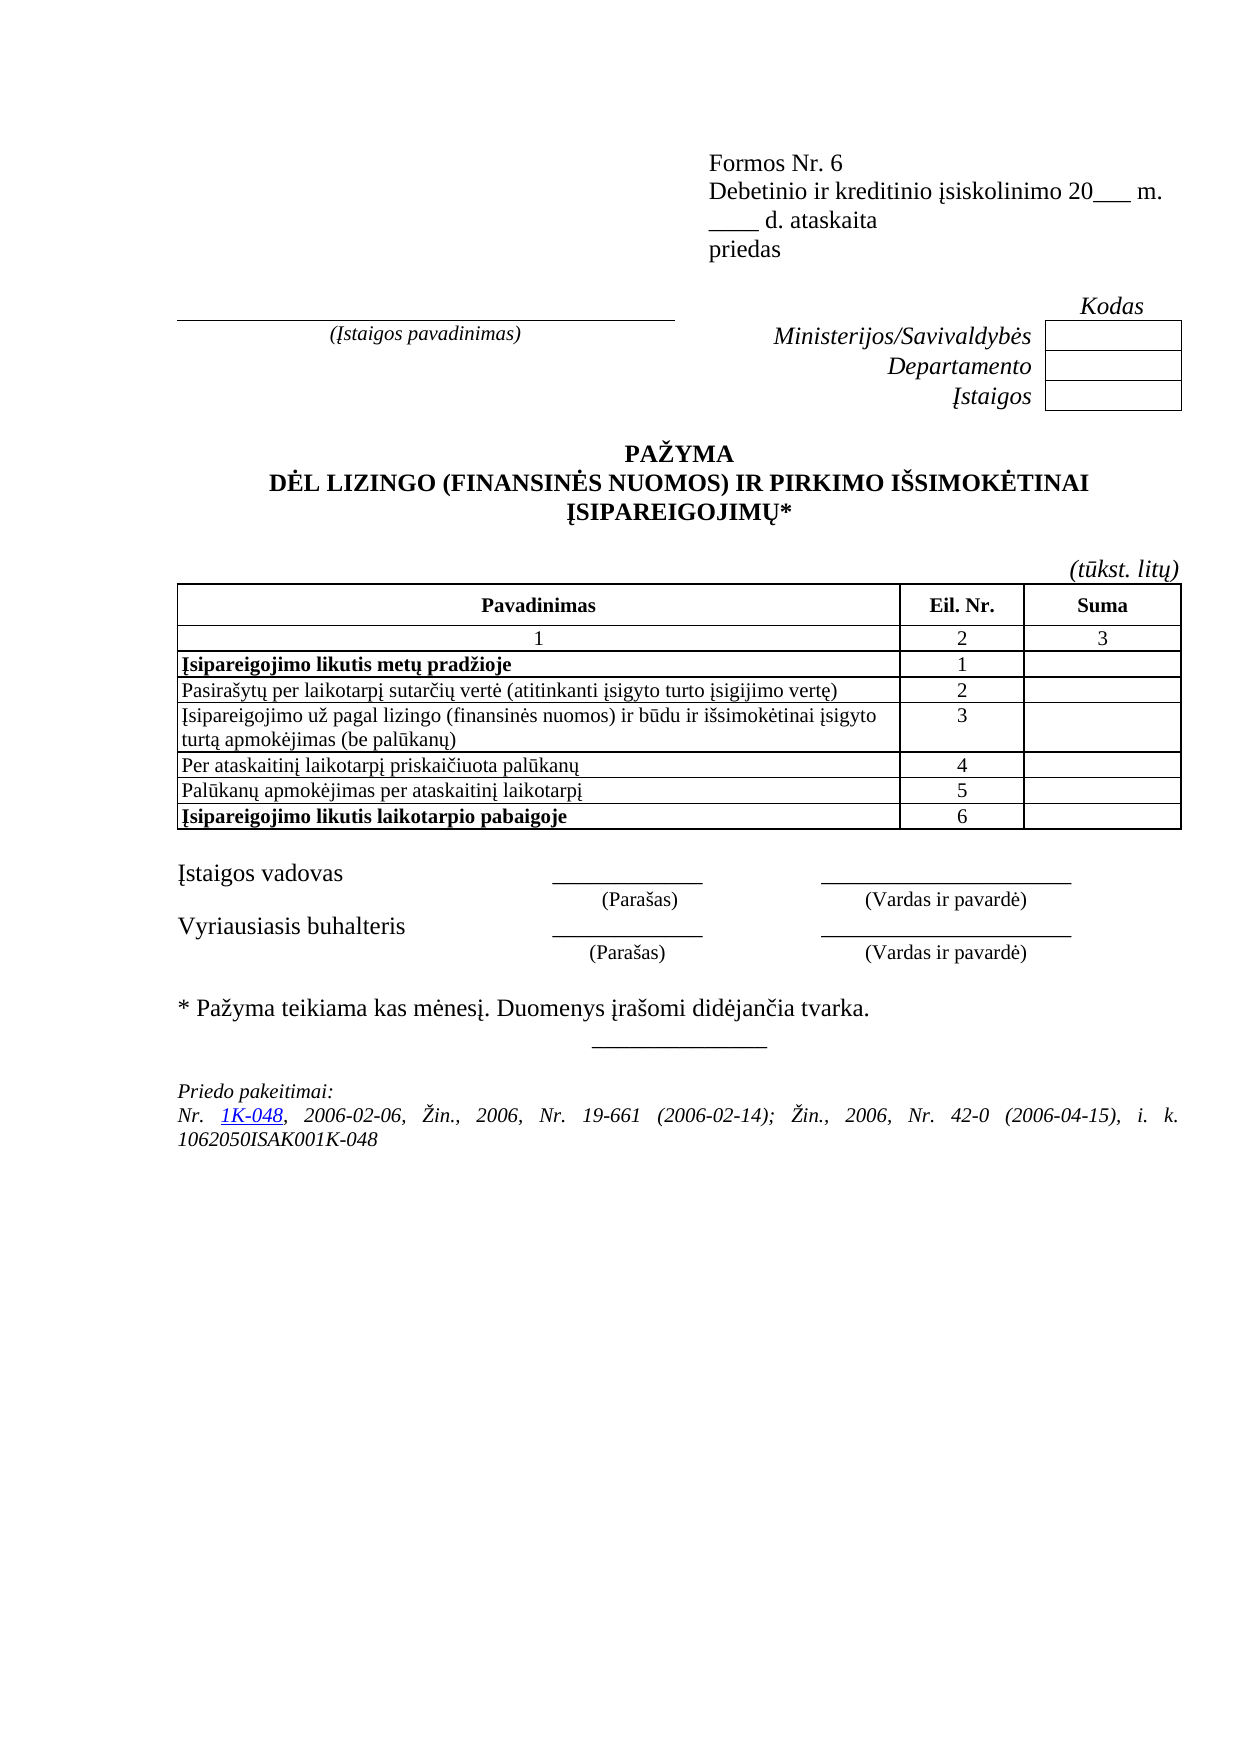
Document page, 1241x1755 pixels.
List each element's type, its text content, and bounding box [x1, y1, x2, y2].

table_cell 4 [901, 753, 1023, 777]
table_cell Įsipareigojimo likutis laikotarpio pabaigoje [178, 804, 899, 828]
text (tūkst. litų) [177, 554, 1181, 583]
table_cell Palūkanų apmokėjimas per ataskaitinį laikotarpį [178, 778, 899, 802]
table_header [177, 291, 675, 320]
table_cell Pasirašytų per laikotarpį sutarčių vertė (atitinkanti įsigyto turto įsigijimo vertę) [178, 678, 899, 702]
text Vyriausiasis buhalteris ____________ ____________________ [177, 911, 1181, 940]
text Formos Nr. 6 [177, 148, 1181, 176]
table_header [675, 291, 1045, 320]
table_cell [1046, 351, 1181, 380]
table_cell 6 [901, 804, 1023, 828]
text (Parašas) (Vardas ir pavardė) [177, 887, 1181, 911]
table_cell 1 [178, 626, 899, 650]
text ____ d. ataskaita [177, 205, 1181, 234]
table_cell [1025, 652, 1180, 676]
table_cell Ministerijos/Savivaldybės [675, 320, 1045, 350]
table_cell [1025, 678, 1180, 702]
table_cell [1025, 753, 1180, 777]
table_header Kodas [1045, 291, 1181, 320]
text ______________ [177, 1022, 1181, 1050]
text (Parašas) (Vardas ir pavardė) [177, 940, 1181, 964]
table_cell 5 [901, 778, 1023, 802]
table_cell 3 [1025, 626, 1180, 650]
table_cell [1046, 381, 1181, 409]
table_cell 3 [901, 703, 1023, 751]
text priedas [177, 234, 1181, 263]
table_cell 2 [901, 626, 1023, 650]
table_cell [177, 380, 675, 409]
table_cell (Įstaigos pavadinimas) [177, 321, 675, 350]
table_cell Per ataskaitinį laikotarpį priskaičiuota palūkanų [178, 753, 899, 777]
table_cell Departamento [675, 350, 1045, 380]
table_cell Įsipareigojimo už pagal lizingo (finansinės nuomos) ir būdu ir išsimokėtinai įsigyto turtą apmokėjimas (be palūkanų) [178, 703, 899, 751]
table_header Pavadinimas [178, 585, 899, 625]
text Nr. 1K-048, 2006-02-06, Žin., 2006, Nr. 19-661 (2006-02-14); Žin., 2006, Nr. 42-0 (2006-04-15), i. k. 1062050ISAK001K-048 [177, 1103, 1181, 1151]
table_cell [1025, 804, 1180, 828]
text PAŽYMA [177, 439, 1181, 468]
table_cell [1025, 703, 1180, 751]
table_header Eil. Nr. [901, 585, 1023, 625]
table_cell 2 [901, 678, 1023, 702]
text * Pažyma teikiama kas mėnesį. Duomenys įrašomi didėjančia tvarka. [177, 993, 1181, 1022]
table_cell [1046, 321, 1181, 350]
table_cell Įsipareigojimo likutis metų pradžioje [178, 652, 899, 676]
text Debetinio ir kreditinio įsiskolinimo 20___ m. [177, 176, 1181, 205]
text Įstaigos vadovas ____________ ____________________ [177, 858, 1181, 887]
text DĖL LIZINGO (FINANSINĖS NUOMOS) IR PIRKIMO IŠSIMOKĖTINAI ĮSIPAREIGOJIMŲ* [177, 468, 1181, 526]
table_cell 1 [901, 652, 1023, 676]
table_cell [1025, 778, 1180, 802]
text Priedo pakeitimai: [177, 1079, 1181, 1103]
table_cell [177, 350, 675, 380]
table_cell Įstaigos [675, 380, 1045, 409]
table_header Suma [1025, 585, 1180, 625]
